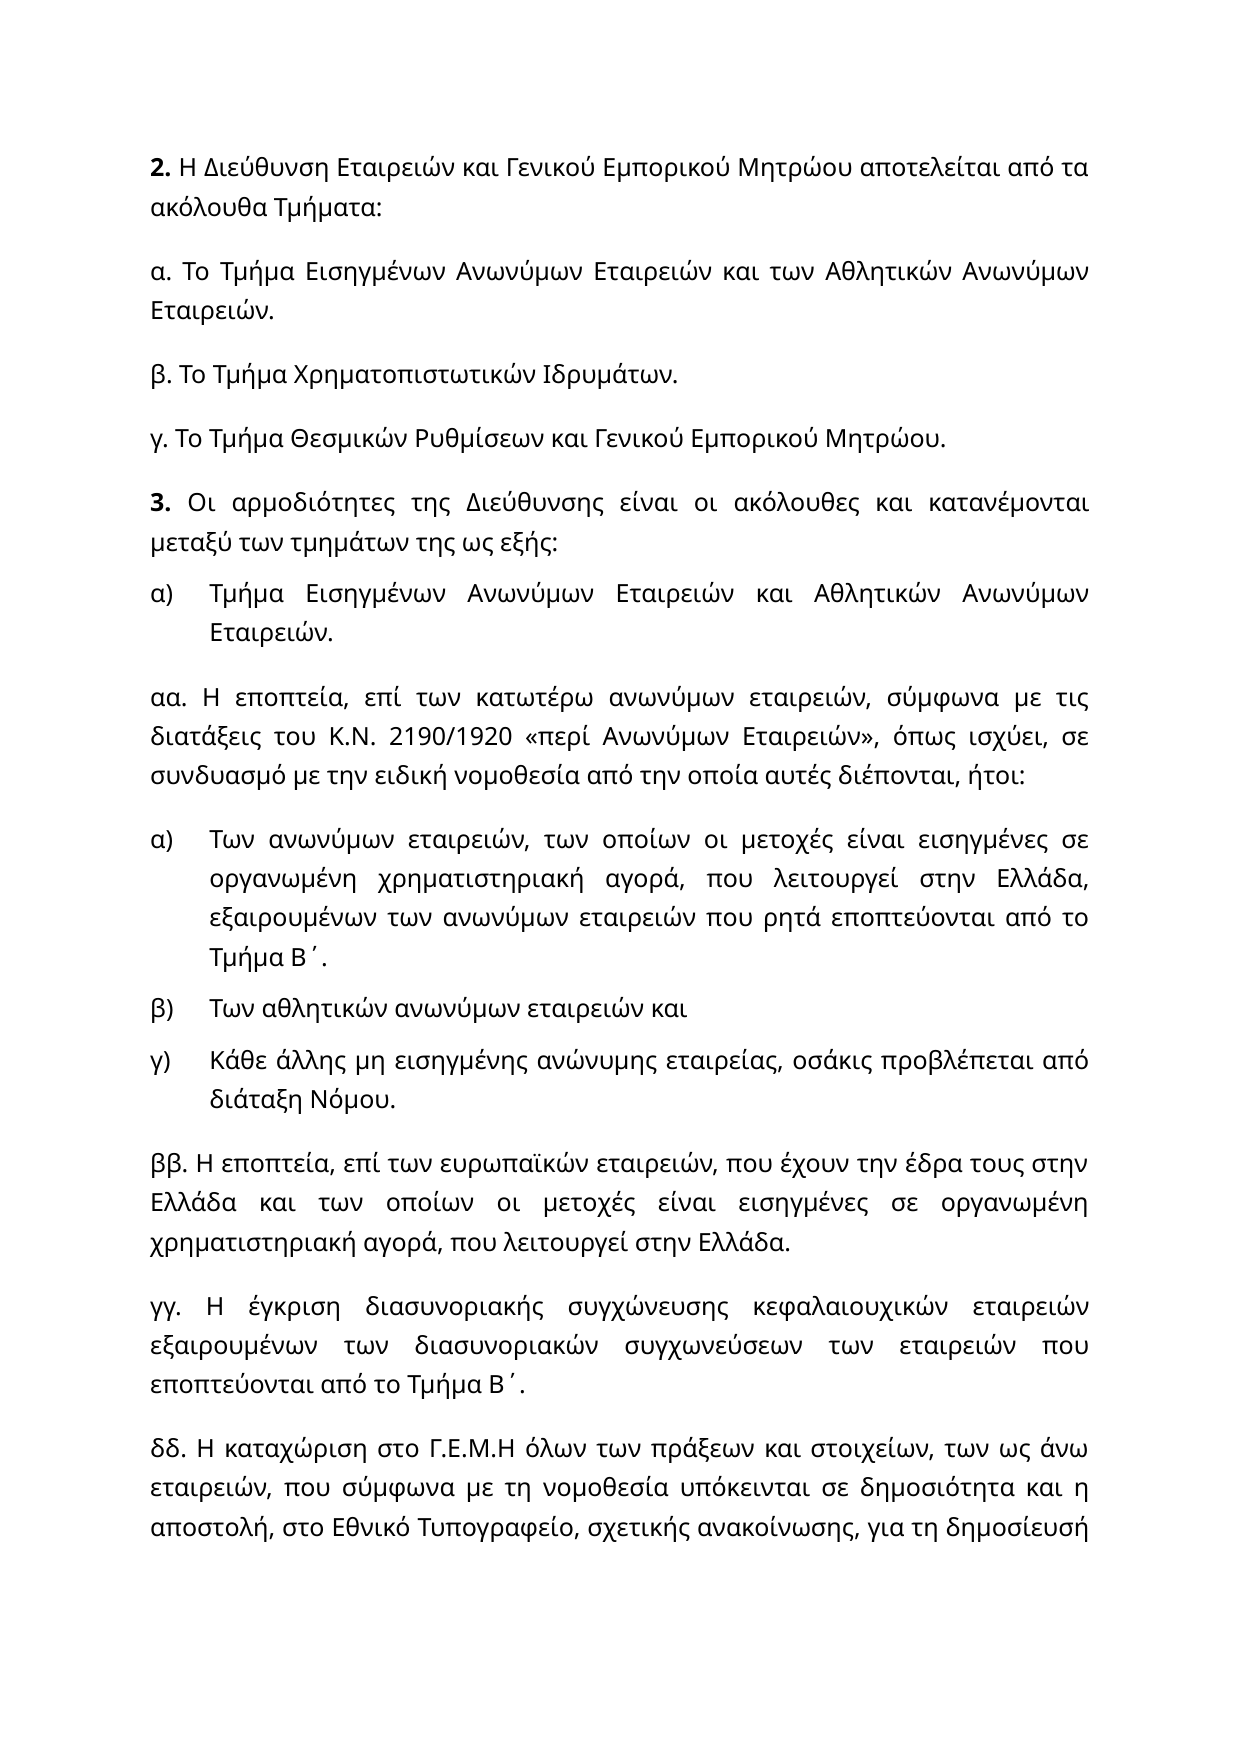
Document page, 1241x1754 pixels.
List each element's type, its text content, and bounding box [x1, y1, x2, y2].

text γγ. Η έγκριση διασυνοριακής συγχώνευσης κεφαλαιουχικών εταιρειών εξαιρουμένων των διασυνοριακών συγχωνεύσεων των εταιρειών που εποπτεύονται από το Τμήμα Β΄. [150, 1288, 1090, 1401]
text δδ. Η καταχώριση στο Γ.Ε.Μ.Η όλων των πράξεων και στοιχείων, των ως άνω εταιρειών, που σύμφωνα με τη νομοθεσία υπόκεινται σε δημοσιότητα και η αποστολή, στο Εθνικό Τυπογραφείο, σχετικής ανακοίνωσης, για τη δημοσίευσή [150, 1431, 1090, 1543]
list α) Τμήμα Εισηγμένων Ανωνύμων Εταιρειών και Αθλητικών Ανωνύμων Εταιρειών. [150, 576, 1090, 649]
text γ. Το Τμήμα Θεσμικών Ρυθμίσεων και Γενικού Εμπορικού Μητρώου. [150, 421, 1090, 455]
text ββ. Η εποπτεία, επί των ευρωπαϊκών εταιρειών, που έχουν την έδρα τους στην Ελλάδα και των οποίων οι μετοχές είναι εισηγμένες σε οργανωμένη χρηματιστηριακή αγορά, που λειτουργεί στην Ελλάδα. [150, 1146, 1090, 1258]
list α) Των ανωνύμων εταιρειών, των οποίων οι μετοχές είναι εισηγμένες σε οργανωμένη χρηματιστηριακή αγορά, που λειτουργεί στην Ελλάδα, εξαιρουμένων των ανωνύμων εταιρειών που ρητά εποπτεύονται από το Τμήμα Β΄. [150, 822, 1090, 973]
list γ) Κάθε άλλης μη εισηγμένης ανώνυμης εταιρείας, οσάκις προβλέπεται από διάταξη Νόμου. [150, 1042, 1090, 1116]
text 2. Η Διεύθυνση Εταιρειών και Γενικού Εμπορικού Μητρώου αποτελείται από τα ακόλουθα Τμήματα: [150, 150, 1090, 223]
text β. Το Τμήμα Χρηματοπιστωτικών Ιδρυμάτων. [150, 357, 1090, 391]
list β) Των αθλητικών ανωνύμων εταιρειών και [150, 991, 1090, 1025]
text 3. Οι αρμοδιότητες της Διεύθυνσης είναι οι ακόλουθες και κατανέμονται μεταξύ των τμημάτων της ως εξής: [150, 485, 1090, 558]
text αα. Η εποπτεία, επί των κατωτέρω ανωνύμων εταιρειών, σύμφωνα με τις διατάξεις του Κ.Ν. 2190/1920 «περί Ανωνύμων Εταιρειών», όπως ισχύει, σε συνδυασμό με την ειδική νομοθεσία από την οποία αυτές διέπονται, ήτοι: [150, 679, 1090, 792]
text α. Το Τμήμα Εισηγμένων Ανωνύμων Εταιρειών και των Αθλητικών Ανωνύμων Εταιρειών. [150, 253, 1090, 327]
